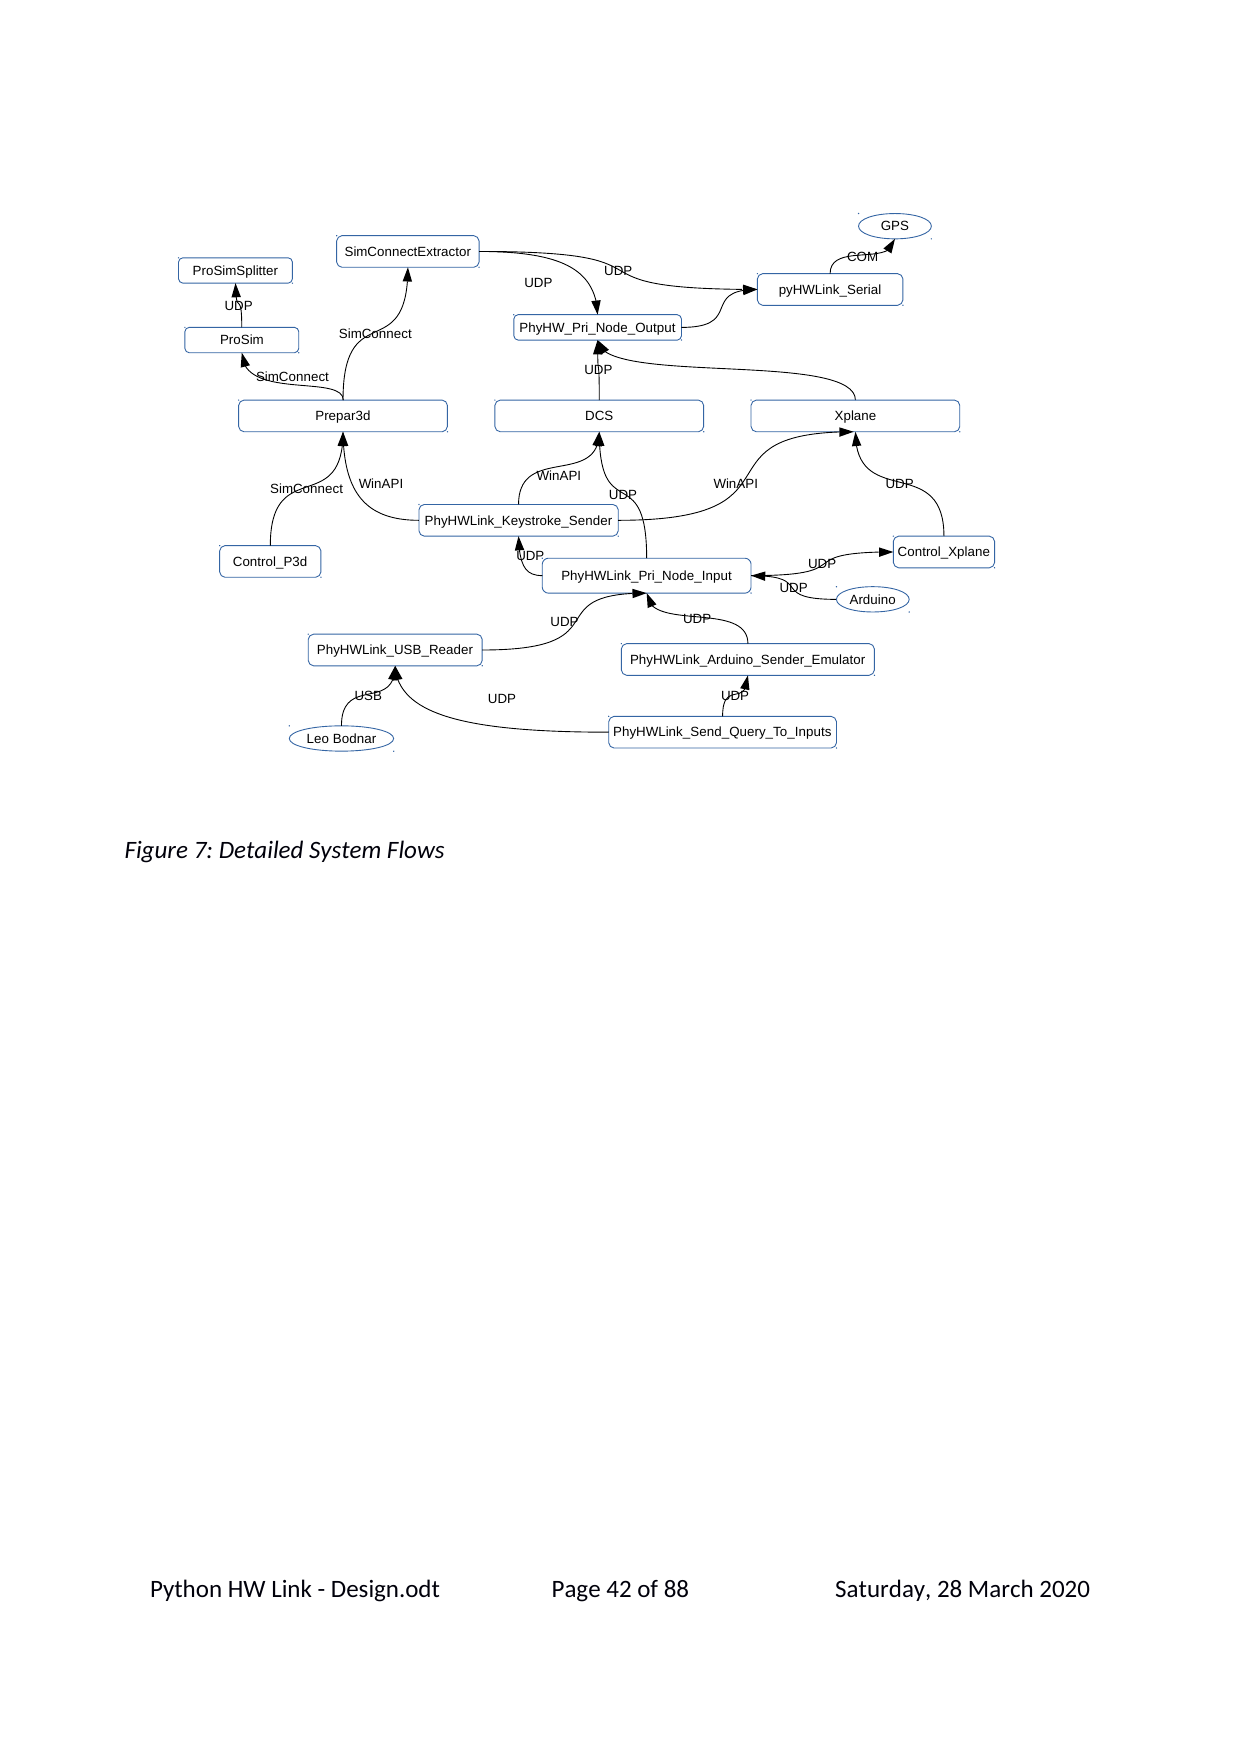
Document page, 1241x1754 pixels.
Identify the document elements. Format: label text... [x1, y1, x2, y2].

text Figure 7: Detailed System Flows [124, 162, 1116, 864]
